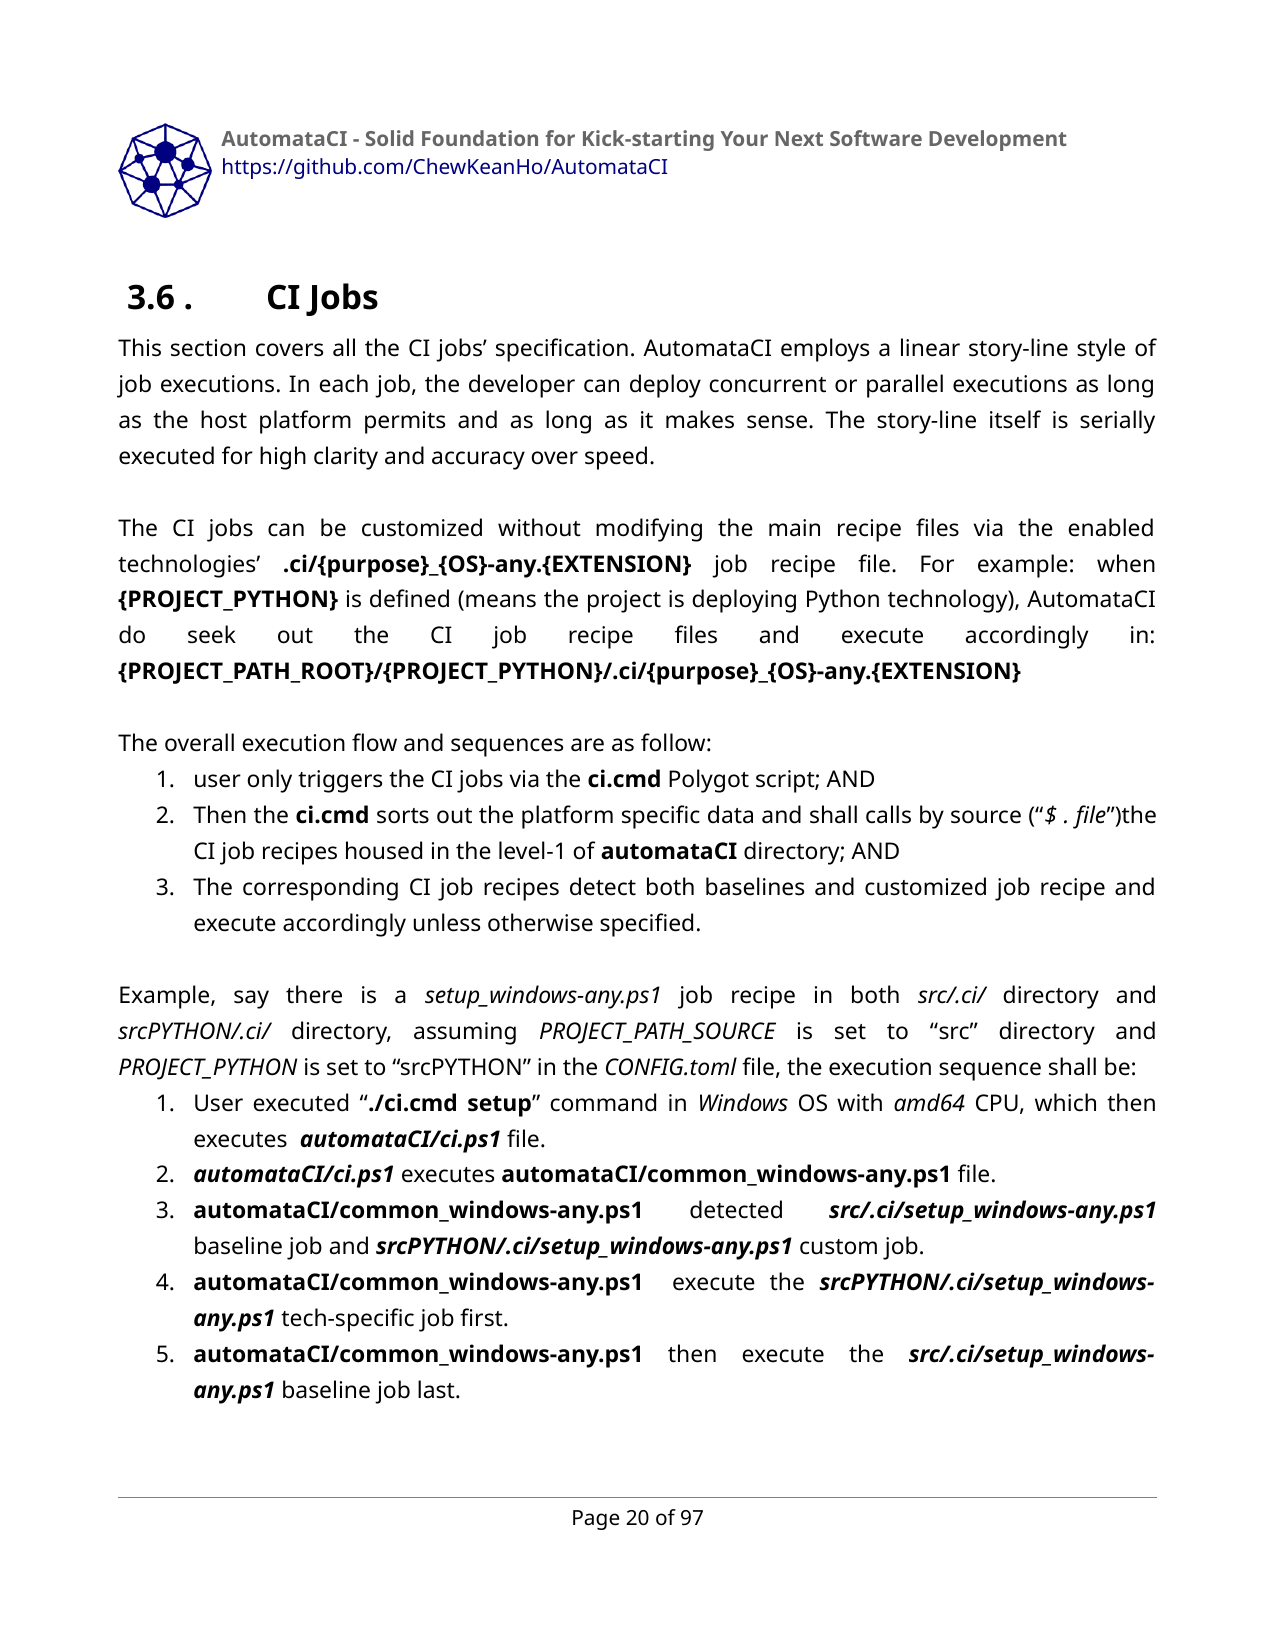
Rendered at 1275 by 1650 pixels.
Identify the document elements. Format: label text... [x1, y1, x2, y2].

list automataCI/common_windows-any.ps1 execute the srcPYTHON/.ci/setup_windows-any.ps1 tech-specific job first. [156, 1266, 1157, 1333]
list Then the ci.cmd sorts out the platform specific data and shall calls by source (“$ . file”)the CI job recipes housed in the level-1 of automataCI directory; AND [156, 799, 1157, 866]
list The corresponding CI job recipes detect both baselines and customized job recipe and execute accordingly unless otherwise specified. [156, 871, 1157, 938]
list automataCI/ci.ps1 executes automataCI/common_windows-any.ps1 file. [156, 1158, 1157, 1190]
text This section covers all the CI jobs’ specification. AutomataCI employs a linear story-line style of job executions. In each job, the developer can deploy concurrent or parallel executions as long as the host platform permits and as long as it makes sense. The story-line itself is serially executed for high clarity and accuracy over speed. [118, 332, 1157, 471]
list User executed “./ci.cmd setup” command in Windows OS with amd64 CPU, which then executes automataCI/ci.ps1 file. [156, 1087, 1157, 1154]
text Example, say there is a setup_windows-any.ps1 job recipe in both src/.ci/ directory and srcPYTHON/.ci/ directory, assuming PROJECT_PATH_SOURCE is set to “src” directory and PROJECT_PYTHON is set to “srcPYTHON” in the CONFIG.toml file, the execution sequence shall be: [118, 979, 1157, 1082]
list automataCI/common_windows-any.ps1 detected src/.ci/setup_windows-any.ps1 baseline job and srcPYTHON/.ci/setup_windows-any.ps1 custom job. [156, 1194, 1157, 1262]
list user only triggers the CI jobs via the ci.cmd Polygot script; AND [156, 763, 1157, 794]
list automataCI/common_windows-any.ps1 then execute the src/.ci/setup_windows-any.ps1 baseline job last. [156, 1338, 1157, 1405]
text The CI jobs can be customized without modifying the main recipe files via the enabled technologies’ .ci/{purpose}_{OS}-any.{EXTENSION} job recipe file. For example: when {PROJECT_PYTHON} is defined (means the project is deploying Python technology), AutomataCI do seek out the CI job recipe files and execute accordingly in: {PROJECT_PATH_ROOT}/{PROJECT_PYTHON}/.ci/{purpose}_{OS}-any.{EXTENSION} [118, 512, 1157, 687]
picture [118, 123, 212, 218]
subtitle CI Jobs [118, 274, 1157, 319]
text The overall execution flow and sequences are as follow: [118, 727, 1157, 758]
